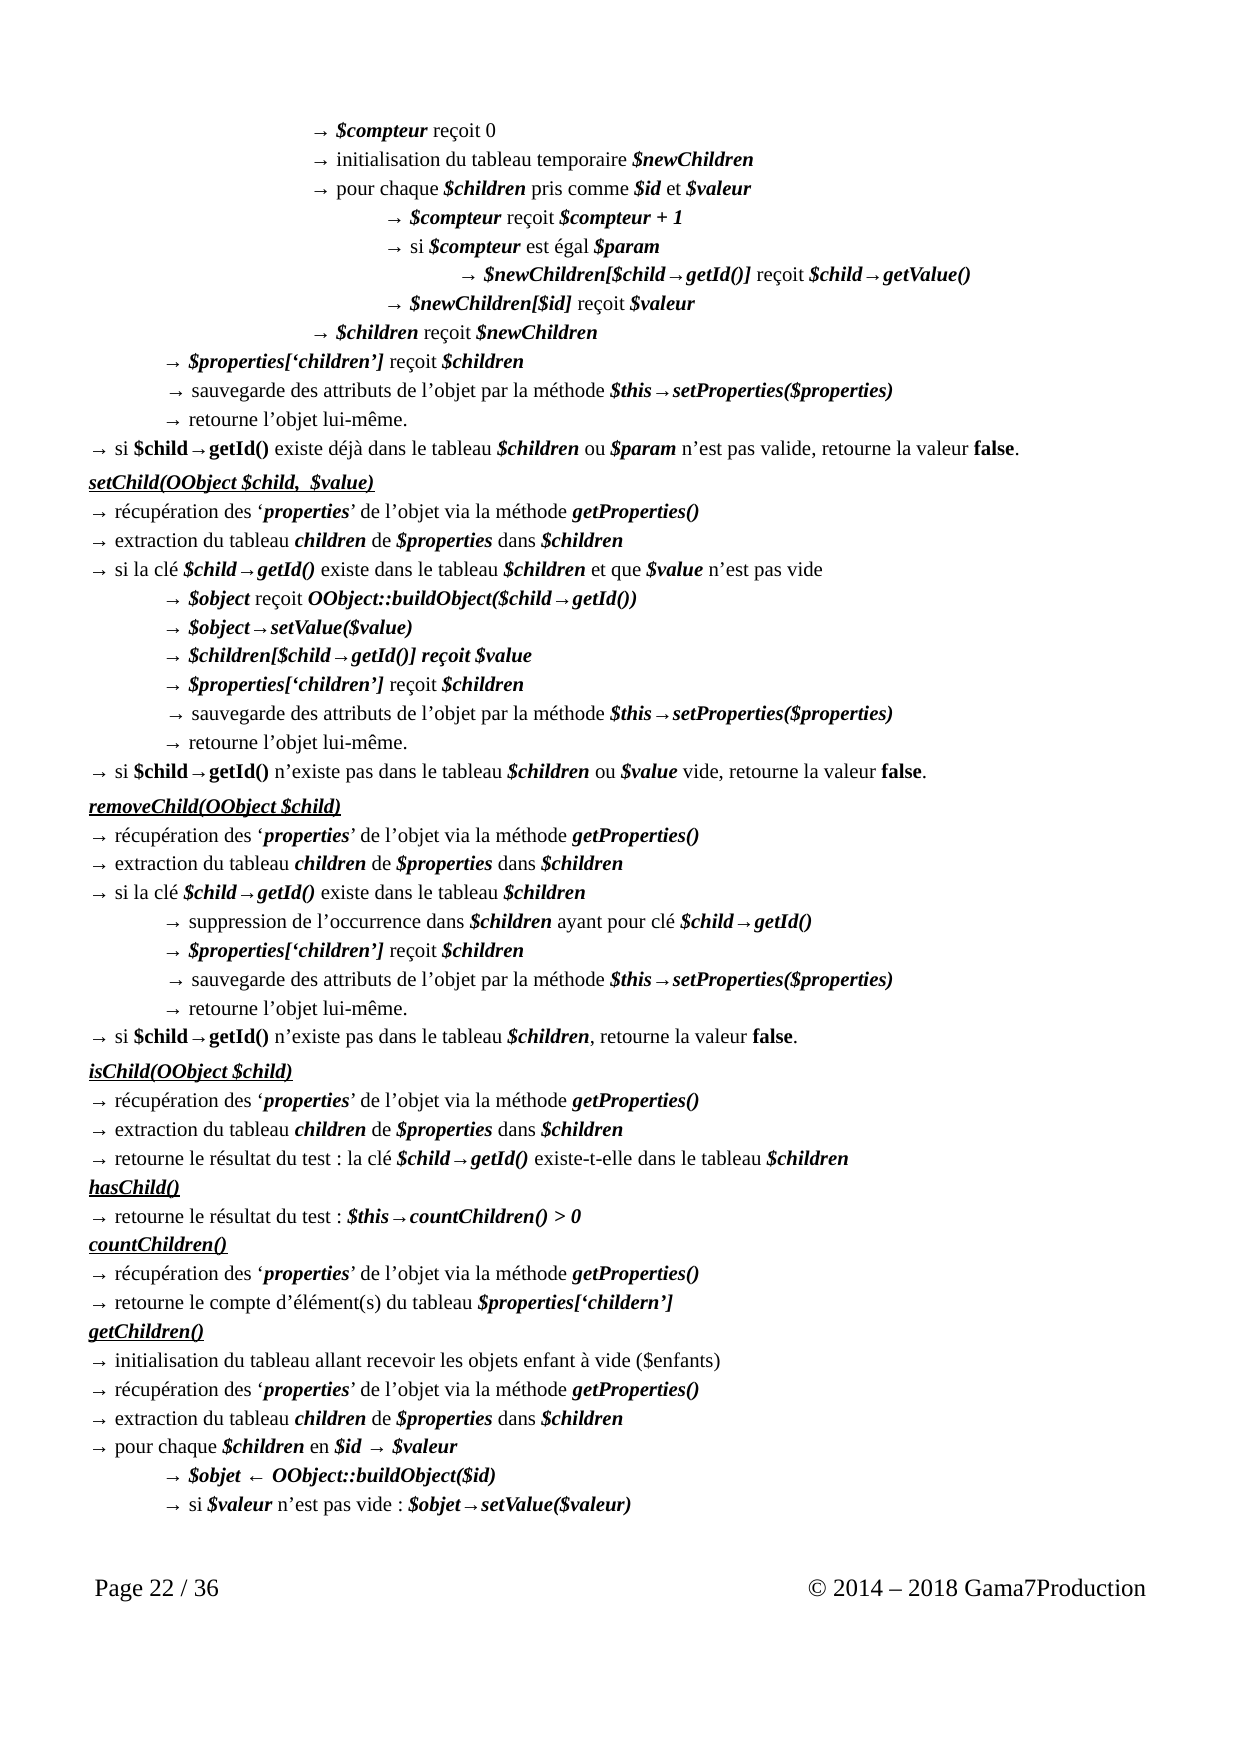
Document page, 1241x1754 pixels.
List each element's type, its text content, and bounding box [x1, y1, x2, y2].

text → extraction du tableau children de $properties dans $children [88, 1406, 1152, 1429]
text → $newChildren[$child→getId()] reçoit $child→getValue() [88, 262, 1152, 286]
text → retourne l’objet lui-même. [88, 407, 1152, 431]
text removeChild(OObject $child) [88, 794, 1152, 818]
text → $objet ← OObject::buildObject($id) [88, 1463, 1152, 1487]
text → $children[$child→getId()] reçoit $value [88, 643, 1152, 667]
text → pour chaque $children pris comme $id et $valeur [88, 176, 1152, 200]
text → $properties[‘children’] reçoit $children [88, 672, 1152, 696]
text → si $child→getId() n’existe pas dans le tableau $children ou $value vide, retourne la valeur false. [88, 759, 1152, 783]
text → initialisation du tableau temporaire $newChildren [88, 147, 1152, 171]
text → $compteur reçoit 0 [88, 118, 1152, 142]
text → extraction du tableau children de $properties dans $children [88, 1117, 1152, 1141]
text → retourne le résultat du test : $this→countChildren() > 0 [88, 1203, 1152, 1228]
text → sauvegarde des attributs de l’objet par la méthode $this→setProperties($properties) [165, 701, 1152, 725]
text → $properties[‘children’] reçoit $children [88, 938, 1152, 962]
text → $children reçoit $newChildren [88, 320, 1152, 344]
text → récupération des ‘properties’ de l’objet via la méthode getProperties() [88, 499, 1152, 523]
text → retourne l’objet lui-même. [88, 730, 1152, 754]
text → retourne l’objet lui-même. [88, 996, 1152, 1020]
text → $newChildren[$id] reçoit $valeur [88, 291, 1152, 315]
text → suppression de l’occurrence dans $children ayant pour clé $child→getId() [88, 909, 1152, 933]
text → $object reçoit OObject::buildObject($child→getId()) [88, 586, 1152, 610]
text → sauvegarde des attributs de l’objet par la méthode $this→setProperties($properties) [165, 967, 1152, 991]
text → extraction du tableau children de $properties dans $children [88, 528, 1152, 552]
text isChild(OObject $child) [88, 1059, 1152, 1083]
text → récupération des ‘properties’ de l’objet via la méthode getProperties() [88, 1377, 1152, 1401]
text hasChild() [88, 1175, 1152, 1199]
text → retourne le compte d’élément(s) du tableau $properties[‘childern’] [88, 1290, 1152, 1314]
text → extraction du tableau children de $properties dans $children [88, 851, 1152, 875]
text setChild(OObject $child, $value) [88, 470, 1152, 494]
text → pour chaque $children en $id → $valeur [88, 1434, 1152, 1458]
text → récupération des ‘properties’ de l’objet via la méthode getProperties() [88, 1088, 1152, 1112]
text → récupération des ‘properties’ de l’objet via la méthode getProperties() [88, 1261, 1152, 1285]
text → si $compteur est égal $param [88, 233, 1152, 258]
text countChildren() [88, 1232, 1152, 1256]
text → si $child→getId() existe déjà dans le tableau $children ou $param n’est pas valide, retourne la valeur false. [88, 436, 1152, 459]
text → $object→setValue($value) [88, 614, 1152, 639]
text → récupération des ‘properties’ de l’objet via la méthode getProperties() [88, 822, 1152, 847]
text → si la clé $child→getId() existe dans le tableau $children [88, 880, 1152, 904]
text → $compteur reçoit $compteur + 1 [88, 205, 1152, 229]
text → initialisation du tableau allant recevoir les objets enfant à vide ($enfants) [88, 1348, 1152, 1372]
text → sauvegarde des attributs de l’objet par la méthode $this→setProperties($properties) [165, 378, 1152, 402]
text → $properties[‘children’] reçoit $children [88, 349, 1152, 373]
text → si la clé $child→getId() existe dans le tableau $children et que $value n’est pas vide [88, 557, 1152, 581]
text → retourne le résultat du test : la clé $child→getId() existe-t-elle dans le tableau $children [88, 1146, 1152, 1170]
text getChildren() [88, 1319, 1152, 1343]
text → si $valeur n’est pas vide : $objet→setValue($valeur) [88, 1492, 1152, 1516]
text → si $child→getId() n’existe pas dans le tableau $children, retourne la valeur false. [88, 1024, 1152, 1048]
